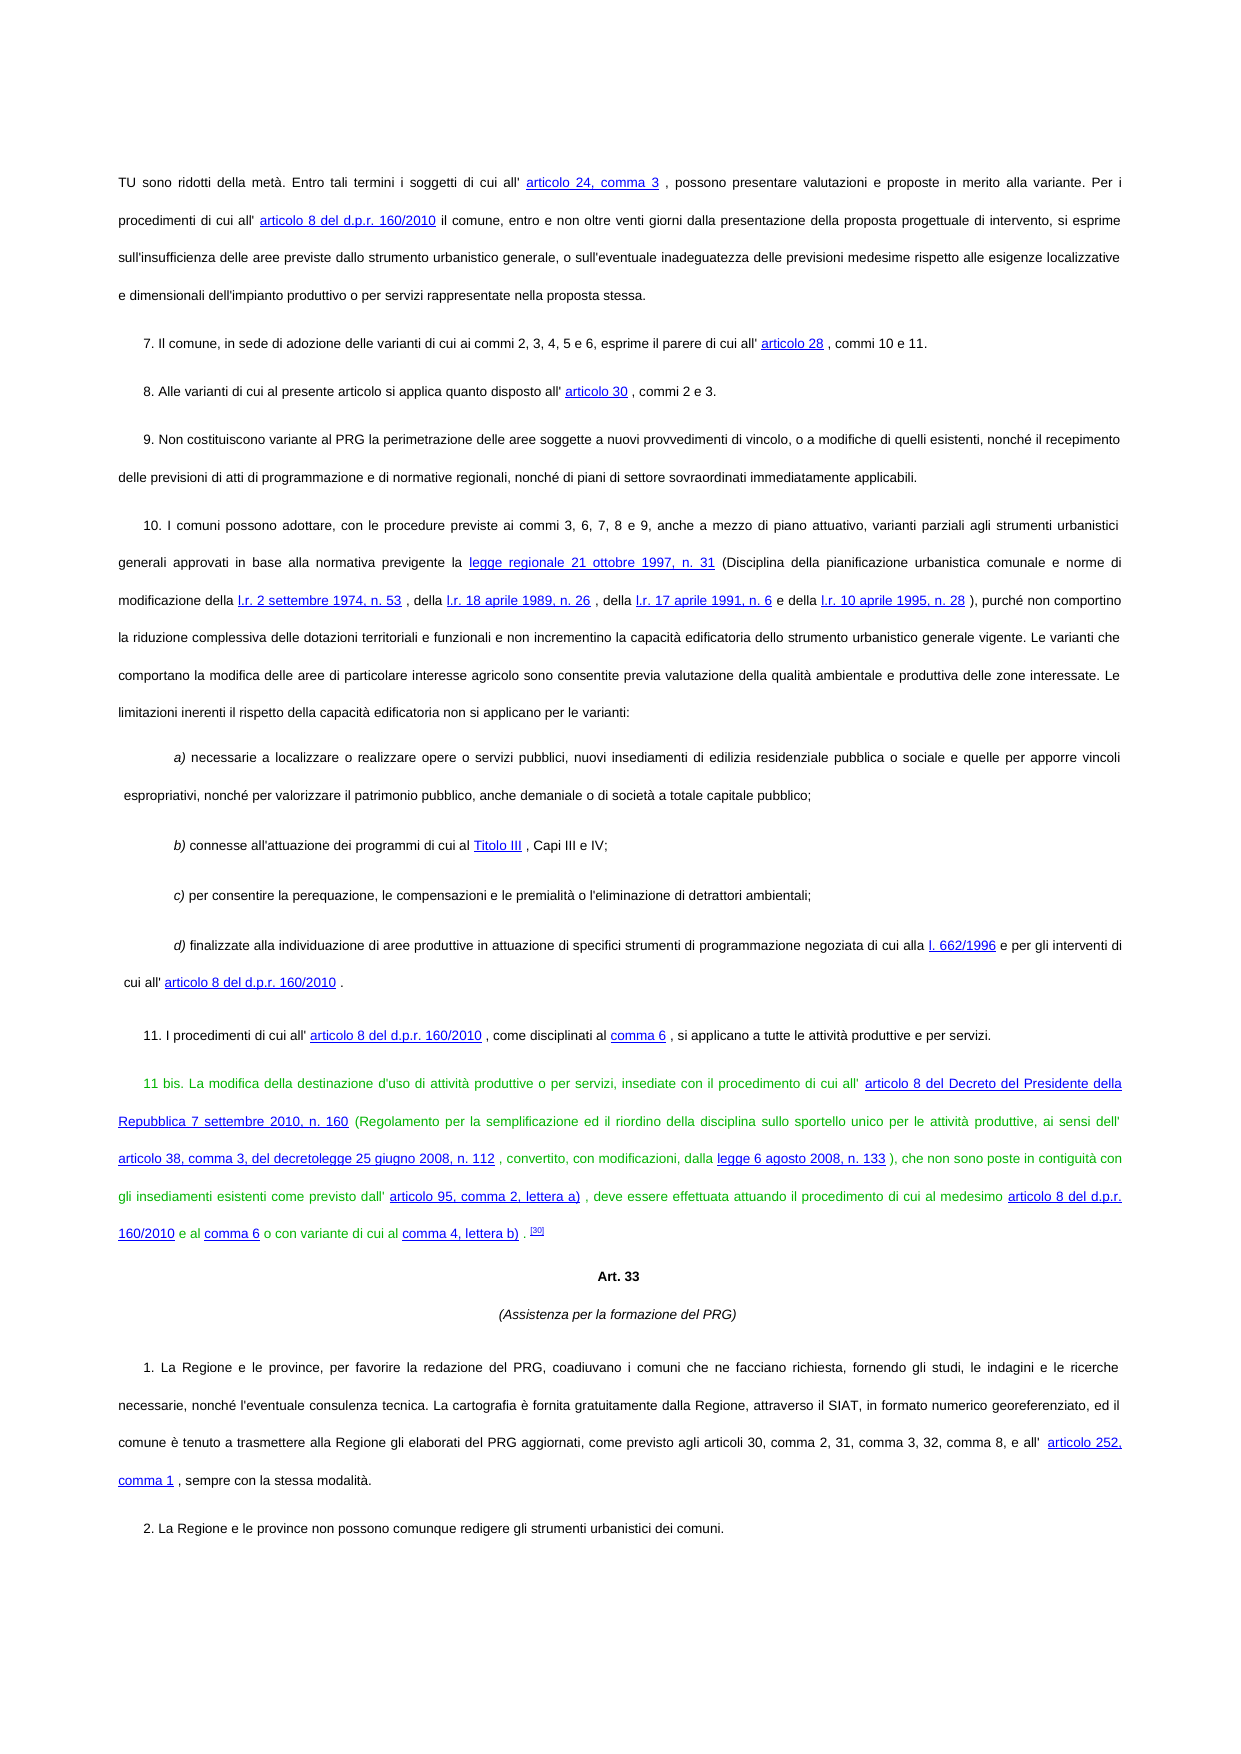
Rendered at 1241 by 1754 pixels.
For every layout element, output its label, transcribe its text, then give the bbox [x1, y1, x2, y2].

table_header TU sono ridotti della metà. Entro tali termini i soggetti di cui all' articolo 24, comma 3 , possono presentare valutazioni e proposte in merito alla variante. Per i procedimenti di cui all' articolo 8 del d.p.r. 160/2010 il comune, entro e non oltre venti giorni dalla presentazione della proposta progettuale di intervento, si esprime sull'insufficienza delle aree previste dallo strumento urbanistico generale, o sull'eventuale inadeguatezza delle previsioni medesime rispetto alle esigenze localizzative e dimensionali dell'impianto produttivo o per servizi rappresentate nella proposta stessa. 7. Il comune, in sede di adozione delle varianti di cui ai commi 2, 3, 4, 5 e 6, esprime il parere di cui all' articolo 28 , commi 10 e 11. 8. Alle varianti di cui al presente articolo si applica quanto disposto all' articolo 30 , commi 2 e 3. 9. Non costituiscono variante al PRG la perimetrazione delle aree soggette a nuovi provvedimenti di vincolo, o a modifiche di quelli esistenti, nonché il recepimento delle previsioni di atti di programmazione e di normative regionali, nonché di piani di settore sovraordinati immediatamente applicabili. 10. I comuni possono adottare, con le procedure previste ai commi 3, 6, 7, 8 e 9, anche a mezzo di piano attuativo, varianti parziali agli strumenti urbanistici generali approvati in base alla normativa previgente la legge regionale 21 ottobre 1997, n. 31 (Disciplina della pianificazione urbanistica comunale e norme di modificazione della l.r. 2 settembre 1974, n. 53 , della l.r. 18 aprile 1989, n. 26 , della l.r. 17 aprile 1991, n. 6 e della l.r. 10 aprile 1995, n. 28 ), purché non comportino la riduzione complessiva delle dotazioni territoriali e funzionali e non incrementino la capacità edificatoria dello strumento urbanistico generale vigente. Le varianti che comportano la modifica delle aree di particolare interesse agricolo sono consentite previa valutazione della qualità ambientale e produttiva delle zone interessate. Le limitazioni inerenti il rispetto della capacità edificatoria non si applicano per le varianti: a) necessarie a localizzare o realizzare opere o servizi pubblici, nuovi insediamenti di edilizia residenziale pubblica o sociale e quelle per apporre vincoli espropriativi, nonché per valorizzare il patrimonio pubblico, anche demaniale o di società a totale capitale pubblico; b) connesse all'attuazione dei programmi di cui al Titolo III , Capi III e IV; c) per consentire la perequazione, le compensazioni e le premialità o l'eliminazione di detrattori ambientali; d) finalizzate alla individuazione di aree produttive in attuazione di specifici strumenti di programmazione negoziata di cui alla l. 662/1996 e per gli interventi di cui all' articolo 8 del d.p.r. 160/2010 . 11. I procedimenti di cui all' articolo 8 del d.p.r. 160/2010 , come disciplinati al comma 6 , si applicano a tutte le attività produttive e per servizi. 11 bis. La modifica della destinazione d'uso di attività produttive o per servizi, insediate con il procedimento di cui all' articolo 8 del Decreto del Presidente della Repubblica 7 settembre 2010, n. 160 (Regolamento per la semplificazione ed il riordino della disciplina sullo sportello unico per le attività produttive, ai sensi dell' articolo 38, comma 3, del decretolegge 25 giugno 2008, n. 112 , convertito, con modificazioni, dalla legge 6 agosto 2008, n. 133 ), che non sono poste in contiguità con gli insediamenti esistenti come previsto dall' articolo 95, comma 2, lettera a) , deve essere effettuata attuando il procedimento di cui al medesimo articolo 8 del d.p.r. 160/2010 e al comma 6 o con variante di cui al comma 4, lettera b) . [30] Art. 33 (Assistenza per la formazione del PRG) 1. La Regione e le province, per favorire la redazione del PRG, coadiuvano i comuni che ne facciano richiesta, fornendo gli studi, le indagini e le ricerche necessarie, nonché l'eventuale consulenza tecnica. La cartografia è fornita gratuitamente dalla Regione, attraverso il SIAT, in formato numerico georeferenziato, ed il comune è tenuto a trasmettere alla Regione gli elaborati del PRG aggiornati, come previsto agli articoli 30, comma 2, 31, comma 3, 32, comma 8, e all' articolo 252, comma 1 , sempre con la stessa modalità. 2. La Regione e le province non possono comunque redigere gli strumenti urbanistici dei comuni. [118, 148, 1122, 1541]
